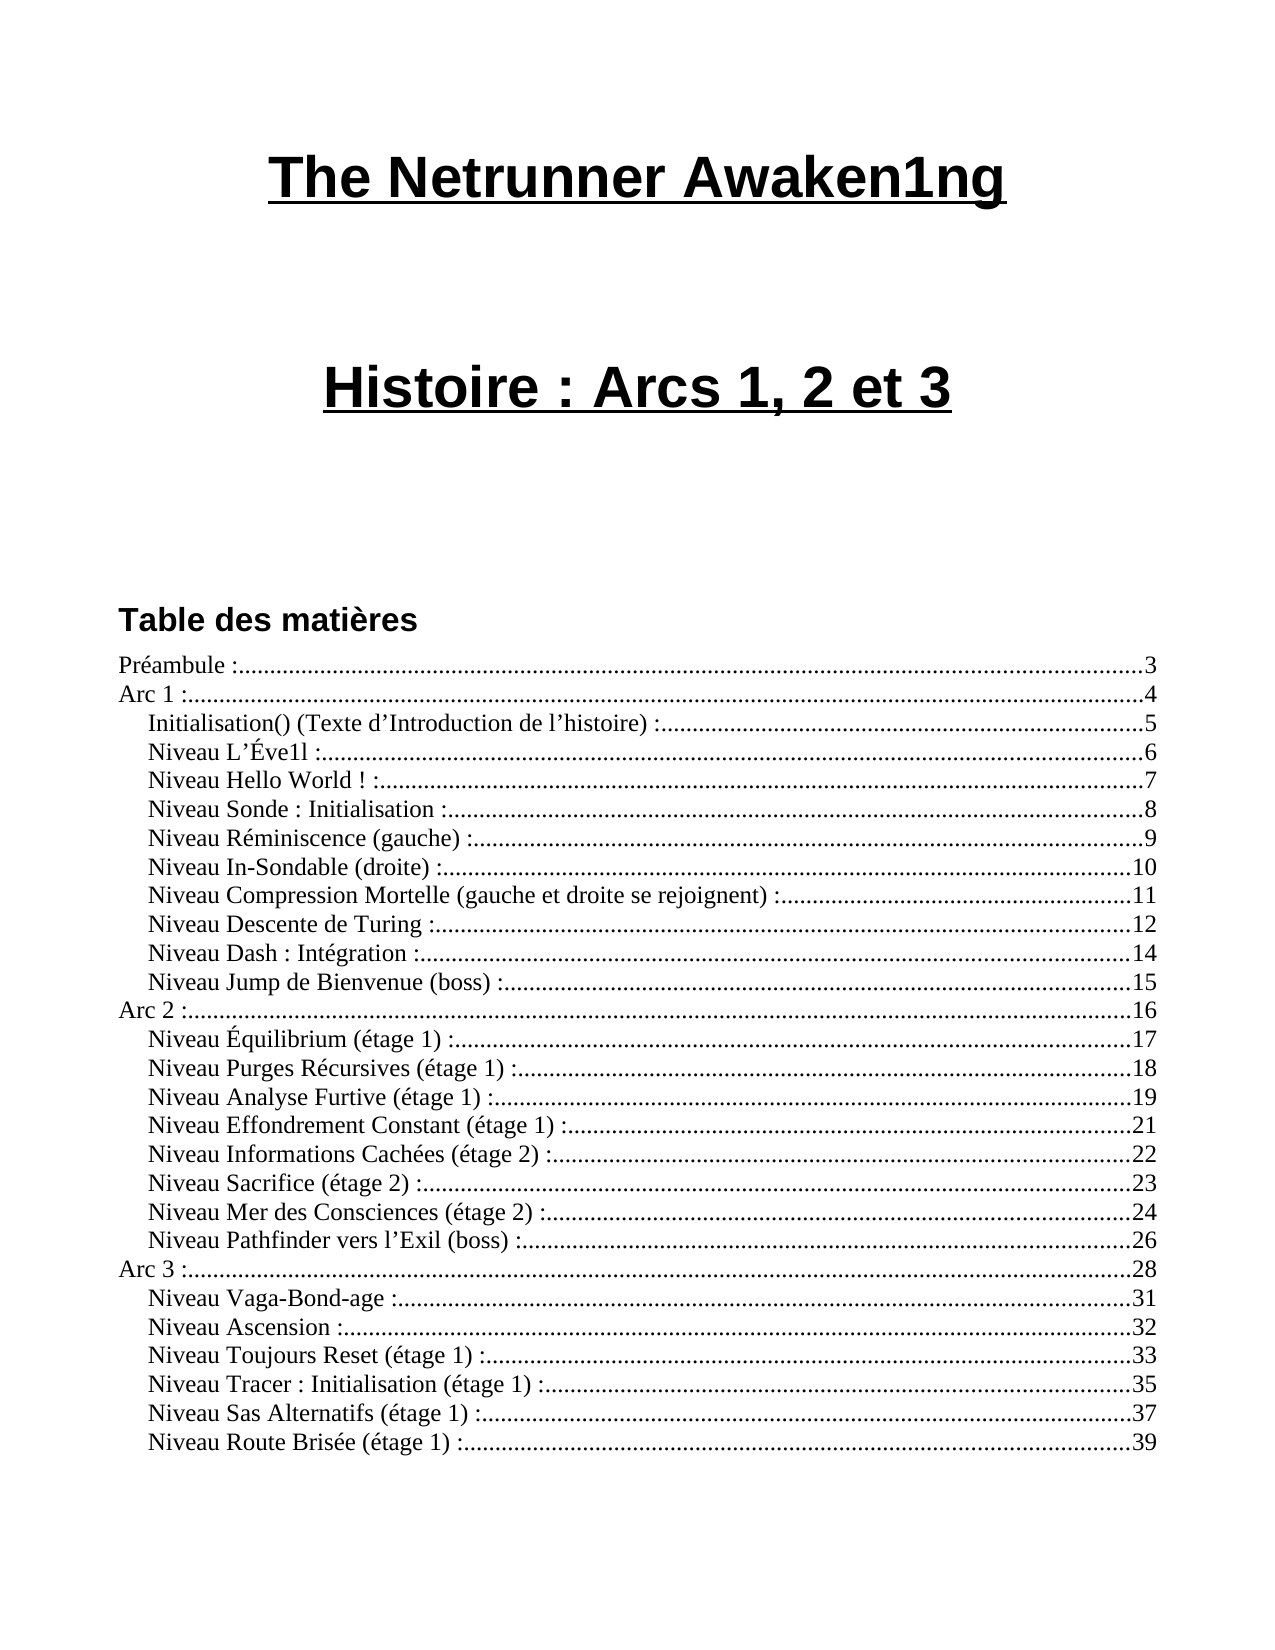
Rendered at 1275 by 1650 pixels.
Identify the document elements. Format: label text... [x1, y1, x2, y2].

text Niveau Équilibrium (étage 1) : 17 [148, 1024, 1157, 1053]
text Niveau Sonde : Initialisation : 8 [148, 794, 1157, 823]
text Niveau Sacrifice (étage 2) : 23 [148, 1168, 1157, 1197]
text Niveau Vaga-Bond-age : 31 [148, 1283, 1157, 1312]
title Histoire : Arcs 1, 2 et 3 [118, 352, 1157, 419]
text Niveau Informations Cachées (étage 2) : 22 [148, 1139, 1157, 1168]
text Arc 2 : 16 [118, 996, 1157, 1024]
text Arc 3 : 28 [118, 1254, 1157, 1283]
text Niveau Descente de Turing : 12 [148, 909, 1157, 938]
text Arc 1 : 4 [118, 679, 1157, 708]
text Préambule : 3 [118, 651, 1157, 679]
title The Netrunner Awaken1ng [118, 143, 1157, 210]
text Niveau Mer des Consciences (étage 2) : 24 [148, 1197, 1157, 1226]
text Niveau Effondrement Constant (étage 1) : 21 [148, 1111, 1157, 1139]
text Niveau Sas Alternatifs (étage 1) : 37 [148, 1398, 1157, 1427]
text Niveau Compression Mortelle (gauche et droite se rejoignent) : 11 [148, 881, 1157, 909]
text Niveau Hello World ! : 7 [148, 766, 1157, 794]
text Initialisation() (Texte d’Introduction de l’histoire) : 5 [148, 708, 1157, 737]
text Niveau Ascension : 32 [148, 1312, 1157, 1341]
text Niveau L’Éve1l : 6 [148, 737, 1157, 766]
subtitle Table des matières [118, 600, 1157, 638]
text Niveau Jump de Bienvenue (boss) : 15 [148, 967, 1157, 996]
text Niveau In-Sondable (droite) : 10 [148, 852, 1157, 881]
text Niveau Toujours Reset (étage 1) : 33 [148, 1341, 1157, 1369]
text Niveau Pathfinder vers l’Exil (boss) : 26 [148, 1226, 1157, 1254]
text Niveau Route Brisée (étage 1) : 39 [148, 1427, 1157, 1456]
text Niveau Analyse Furtive (étage 1) : 19 [148, 1082, 1157, 1111]
text Niveau Tracer : Initialisation (étage 1) : 35 [148, 1369, 1157, 1398]
text Niveau Réminiscence (gauche) : 9 [148, 823, 1157, 852]
text Niveau Dash : Intégration : 14 [148, 938, 1157, 967]
text Niveau Purges Récursives (étage 1) : 18 [148, 1053, 1157, 1082]
